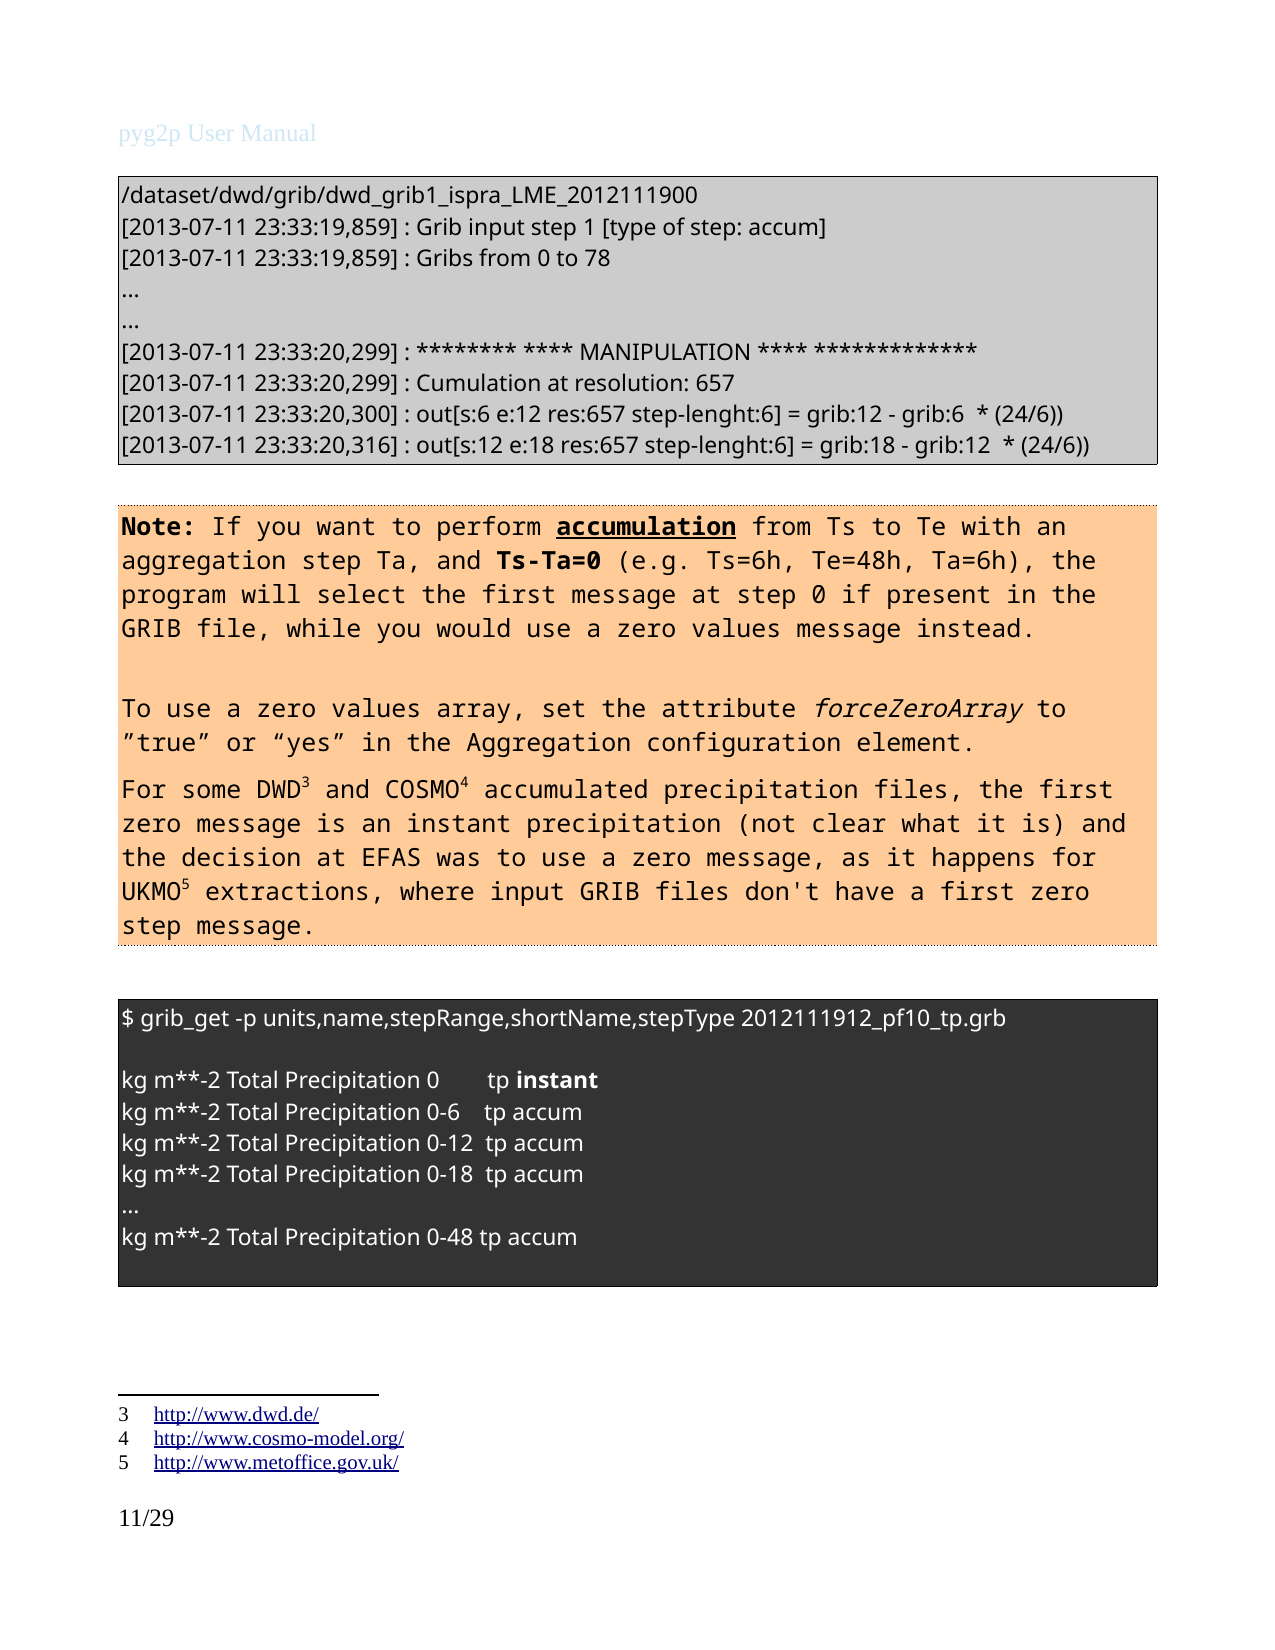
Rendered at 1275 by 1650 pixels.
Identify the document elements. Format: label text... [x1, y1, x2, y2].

text $ grib_get -p units,name,stepRange,shortName,stepType 2012111912_pf10_tp.grb [119, 1000, 1157, 1061]
text http://www.metoffice.gov.uk/ [118, 1449, 1157, 1474]
text To use a zero values array, set the attribute forceZeroArray to ”true” or “yes” in the Aggregation configuration element. [118, 688, 1157, 759]
text ... [119, 301, 1157, 333]
text http://www.dwd.de/ [118, 1401, 1157, 1426]
text [2013-07-11 23:33:19,859] : Grib input step 1 [type of step: accum] [119, 208, 1157, 239]
text For some DWD and COSMO accumulated precipitation files, the first zero message is an instant precipitation (not clear what it is) and the decision at EFAS was to use a zero message, as it happens for UKMO extractions, where input GRIB files don't have a first zero step message. [118, 768, 1157, 945]
text http://www.cosmo-model.org/ [118, 1426, 1157, 1449]
text ... [119, 270, 1157, 301]
text [2013-07-11 23:33:20,299] : ******** **** MANIPULATION **** ************* [119, 333, 1157, 364]
text [2013-07-11 23:33:20,316] : out[s:12 e:18 res:657 step-lenght:6] = grib:18 - grib:12 * (24/6)) [119, 426, 1157, 464]
text kg m**-2 Total Precipitation 0-48 tp accum [119, 1218, 1157, 1249]
text [2013-07-11 23:33:20,300] : out[s:6 e:12 res:657 step-lenght:6] = grib:12 - grib:6 * (24/6)) [119, 395, 1157, 426]
text Note: If you want to perform accumulation from Ts to Te with an aggregation step Ta, and Ts-Ta=0 (e.g. Ts=6h, Te=48h, Ta=6h), the program will select the first message at step 0 if present in the GRIB file, while you would use a zero values message instead. [118, 505, 1157, 678]
text … [119, 1186, 1157, 1218]
text [2013-07-11 23:33:19,859] : Gribs from 0 to 78 [119, 239, 1157, 270]
text kg m**-2 Total Precipitation 0 tp instant kg m**-2 Total Precipitation 0-6 tp accum kg m**-2 Total Precipitation 0-12 tp accum kg m**-2 Total Precipitation 0-18 tp accum [119, 1061, 1157, 1186]
text [2013-07-11 23:33:20,299] : Cumulation at resolution: 657 [119, 364, 1157, 395]
text /dataset/dwd/grib/dwd_grib1_ispra_LME_2012111900 [119, 177, 1157, 208]
